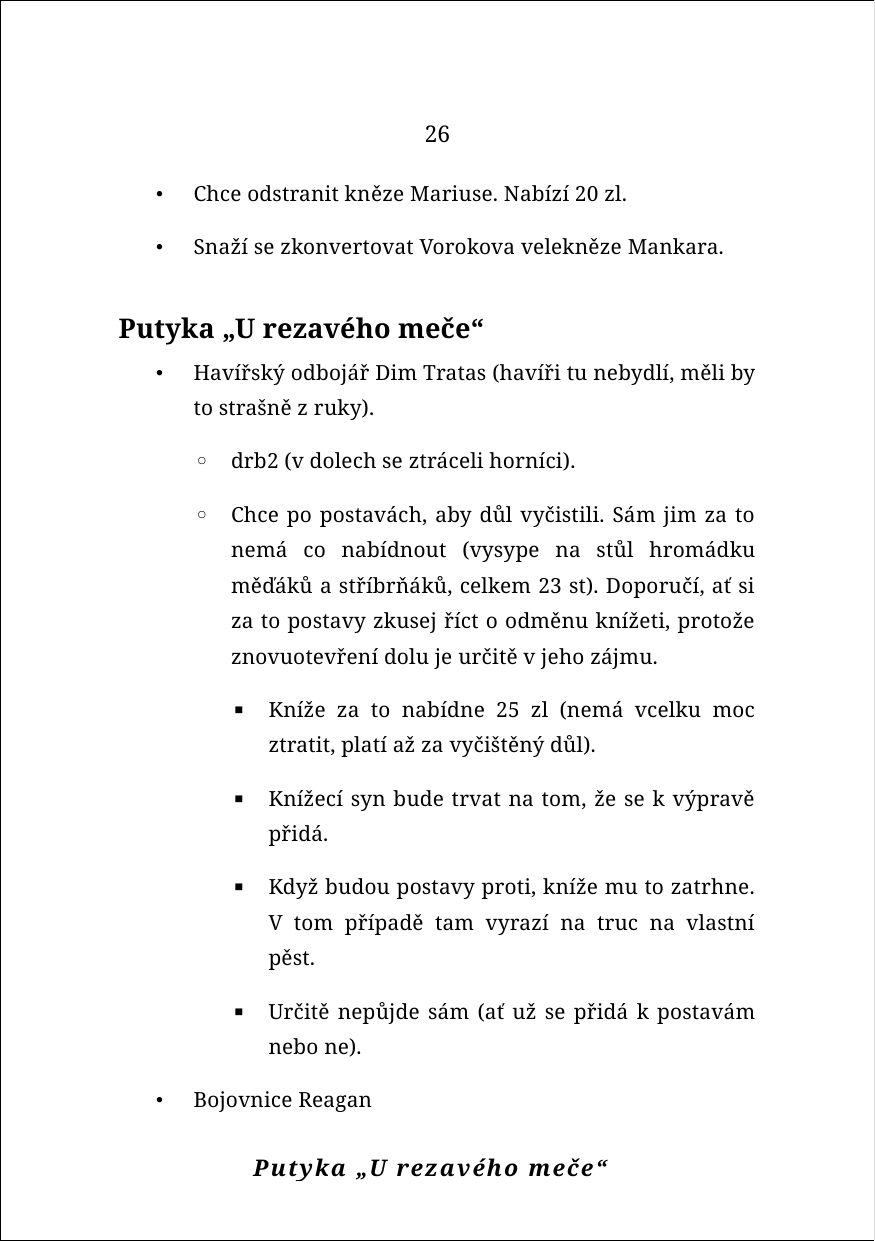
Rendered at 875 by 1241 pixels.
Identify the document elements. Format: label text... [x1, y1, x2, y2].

list Knížecí syn bude trvat na tom, že se k výpravě přidá. [231, 784, 756, 848]
subtitle Putyka „U rezavého meče“ [118, 309, 756, 346]
list Kníže za to nabídne 25 zl (nemá vcelku moc ztratit, platí až za vyčištěný důl). [231, 695, 756, 759]
list Bojovnice Reagan [156, 1086, 756, 1114]
list Havířský odbojář Dim Tratas (havíři tu nebydlí, měli by to strašně z ruky). [156, 358, 756, 422]
list Určitě nepůjde sám (ať už se přidá k postavám nebo ne). [231, 997, 756, 1061]
list Chce odstranit kněze Mariuse. Nabízí 20 zl. [156, 179, 756, 207]
list drb2 (v dolech se ztráceli horníci). [193, 446, 756, 475]
list Chce po postavách, aby důl vyčistili. Sám jim za to nemá co nabídnout (vysype na stůl hromádku měďáků a stříbrňáků, celkem 23 st). Doporučí, ať si za to postavy zkusej říct o odměnu knížeti, protože znovuotevření dolu je určitě v jeho zájmu. [193, 500, 756, 670]
list Snaží se zkonvertovat Vorokova velekněze Mankara. [156, 232, 756, 261]
list Když budou postavy proti, kníže mu to zatrhne. V tom případě tam vyrazí na truc na vlastní pěst. [231, 872, 756, 972]
